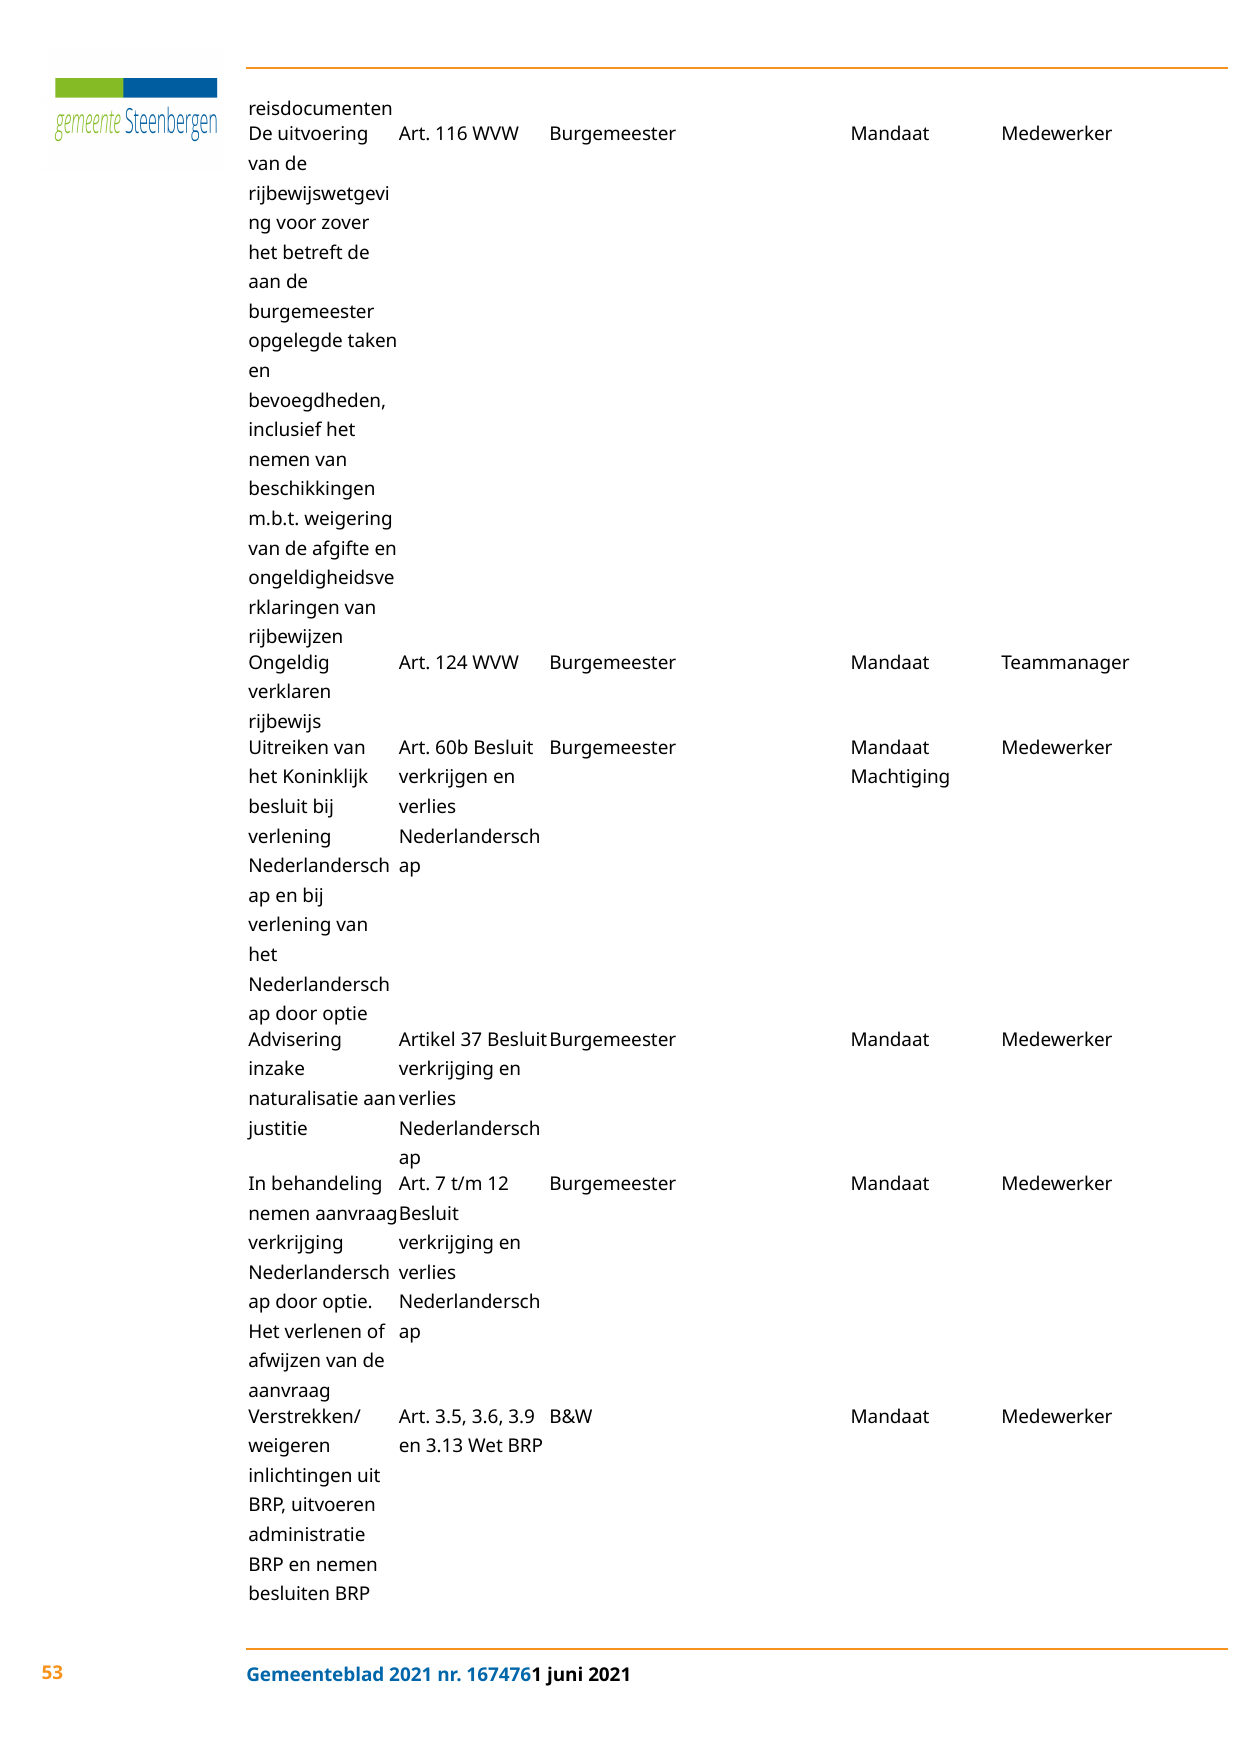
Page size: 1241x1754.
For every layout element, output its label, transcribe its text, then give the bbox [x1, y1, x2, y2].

table_cell Ongeldig verklaren rijbewijs [248, 649, 398, 734]
table_cell [700, 734, 850, 1026]
table_cell reisdocumenten [248, 95, 398, 121]
table_cell Medewerker [1001, 734, 1152, 1026]
table_cell B&W [549, 1403, 700, 1606]
table_cell [700, 121, 850, 649]
table_cell Uitreiken van het Koninklijk besluit bij verlening Nederlanderschap en bij verlening van het Nederlanderschap door optie [248, 734, 398, 1026]
table_cell Medewerker [1001, 121, 1152, 649]
table_cell Art. 7 t/m 12 Besluit verkrijging en verlies Nederlanderschap [399, 1170, 549, 1403]
table_cell Medewerker [1001, 1170, 1152, 1403]
table_cell Verstrekken/weigeren inlichtingen uit BRP, uitvoeren administratie BRP en nemen besluiten BRP [248, 1403, 398, 1606]
table_cell Mandaat [850, 1026, 1001, 1170]
table_cell [399, 95, 549, 121]
table_cell [700, 1026, 850, 1170]
table_cell Art. 124 WVW [399, 649, 549, 734]
table_cell Art. 3.5, 3.6, 3.9 en 3.13 Wet BRP [399, 1403, 549, 1606]
table_cell Mandaat [850, 1170, 1001, 1403]
table_cell [700, 95, 850, 121]
table_cell Teammanager [1001, 649, 1152, 734]
table_cell Mandaat Machtiging [850, 734, 1001, 1026]
table_cell [850, 95, 1001, 121]
table_cell De uitvoering van de rijbewijswetgeving voor zover het betreft de aan de burgemeester opgelegde taken en bevoegdheden, inclusief het nemen van beschikkingen m.b.t. weigering van de afgifte en ongeldigheidsverklaringen van rijbewijzen [248, 121, 398, 649]
table_cell Mandaat [850, 1403, 1001, 1606]
table_cell Art. 60b Besluit verkrijgen en verlies Nederlanderschap [399, 734, 549, 1026]
table_cell In behandeling nemen aanvraag verkrijging Nederlanderschap door optie. Het verlenen of afwijzen van de aanvraag [248, 1170, 398, 1403]
table_cell Burgemeester [549, 1026, 700, 1170]
table_cell Burgemeester [549, 121, 700, 649]
table_cell Medewerker [1001, 1026, 1152, 1170]
table_cell Artikel 37 Besluit verkrijging en verlies Nederlanderschap [399, 1026, 549, 1170]
table_cell [1001, 95, 1152, 121]
table_cell Burgemeester [549, 1170, 700, 1403]
table_cell Burgemeester [549, 734, 700, 1026]
table_cell Burgemeester [549, 649, 700, 734]
table_cell [700, 649, 850, 734]
table_cell [549, 95, 700, 121]
table_cell Art. 116 WVW [399, 121, 549, 649]
table_cell Advisering inzake naturalisatie aan justitie [248, 1026, 398, 1170]
table_cell [700, 1403, 850, 1606]
picture [41, 47, 231, 172]
table_cell Mandaat [850, 121, 1001, 649]
table_cell Medewerker [1001, 1403, 1152, 1606]
table_cell Mandaat [850, 649, 1001, 734]
table_cell [700, 1170, 850, 1403]
